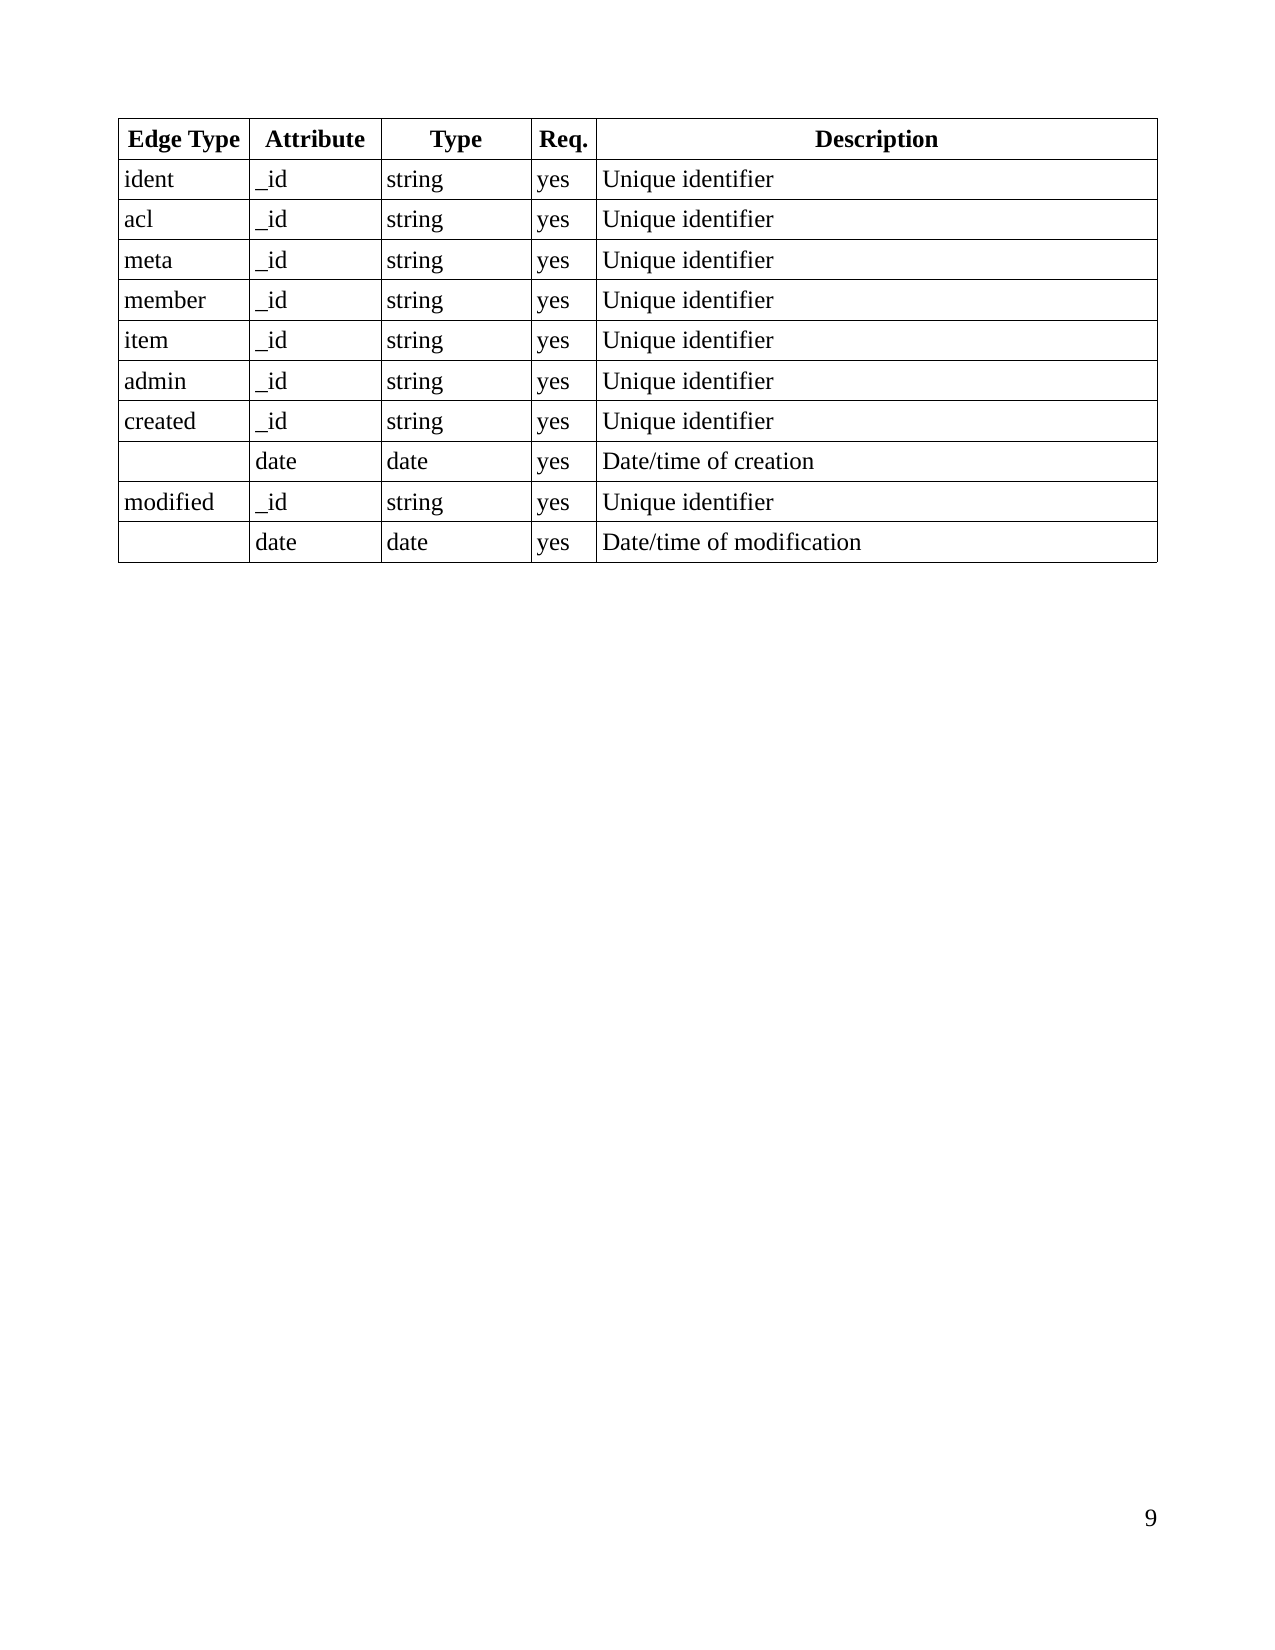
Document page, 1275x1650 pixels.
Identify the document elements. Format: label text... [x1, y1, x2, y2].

table_cell yes [532, 401, 596, 441]
table_cell created [119, 401, 249, 441]
table_cell member [119, 280, 249, 320]
table_cell Unique identifier [597, 321, 1157, 360]
table_cell Unique identifier [597, 160, 1157, 199]
table_cell string [382, 361, 531, 400]
table_cell Unique identifier [597, 361, 1157, 400]
table_cell yes [532, 442, 596, 481]
table_cell yes [532, 160, 596, 199]
table_cell meta [119, 240, 249, 279]
table_cell admin [119, 361, 249, 400]
table_cell yes [532, 522, 596, 562]
table_cell _id [250, 482, 381, 521]
table_cell _id [250, 200, 381, 239]
table_header Type [382, 119, 531, 158]
table_cell Unique identifier [597, 401, 1157, 441]
table_cell date [250, 522, 381, 562]
table_cell [119, 442, 249, 481]
table_cell Unique identifier [597, 240, 1157, 279]
table_cell yes [532, 280, 596, 320]
table_cell _id [250, 401, 381, 441]
table_cell date [382, 442, 531, 481]
table_cell yes [532, 200, 596, 239]
table_cell ident [119, 160, 249, 199]
table_cell yes [532, 482, 596, 521]
table_cell Unique identifier [597, 280, 1157, 320]
table_cell Unique identifier [597, 200, 1157, 239]
table_cell [119, 522, 249, 562]
table_cell _id [250, 361, 381, 400]
table_cell _id [250, 321, 381, 360]
table_header Description [597, 119, 1157, 158]
table_cell Unique identifier [597, 482, 1157, 521]
table_cell string [382, 280, 531, 320]
table_cell string [382, 200, 531, 239]
table_cell _id [250, 280, 381, 320]
table_cell acl [119, 200, 249, 239]
table_cell string [382, 160, 531, 199]
table_cell string [382, 240, 531, 279]
table_header Attribute [250, 119, 381, 158]
table_cell string [382, 321, 531, 360]
table_cell date [382, 522, 531, 562]
table_cell _id [250, 240, 381, 279]
table_cell _id [250, 160, 381, 199]
table_cell yes [532, 321, 596, 360]
table_header Req. [532, 119, 596, 158]
table_cell date [250, 442, 381, 481]
table_cell modified [119, 482, 249, 521]
table_cell Date/time of creation [597, 442, 1157, 481]
table_cell yes [532, 240, 596, 279]
table_header Edge Type [119, 119, 249, 158]
table_cell string [382, 482, 531, 521]
table_cell item [119, 321, 249, 360]
table_cell Date/time of modification [597, 522, 1157, 562]
table_cell string [382, 401, 531, 441]
table_cell yes [532, 361, 596, 400]
